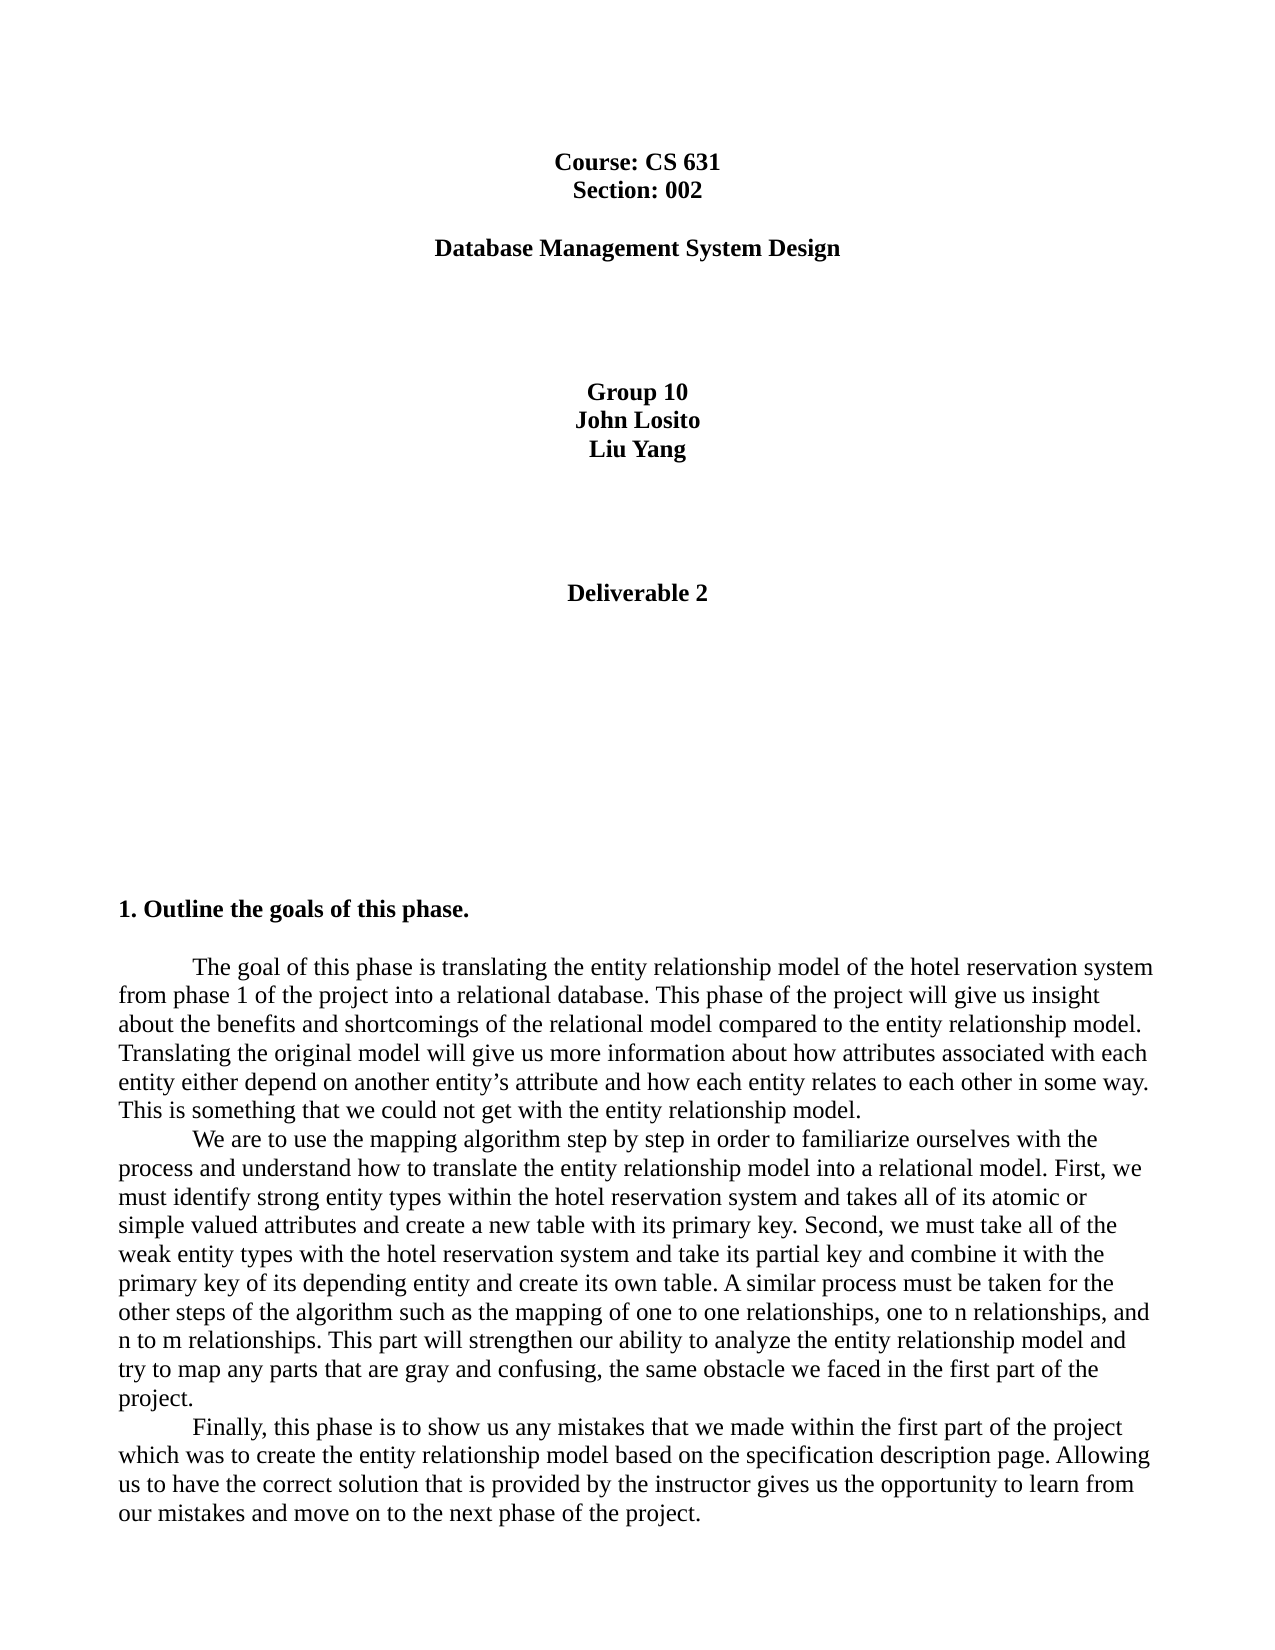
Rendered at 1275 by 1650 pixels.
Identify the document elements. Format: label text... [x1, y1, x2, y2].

text Database Management System Design [118, 233, 1157, 262]
text Group 10 [118, 377, 1157, 406]
text John Losito [118, 406, 1157, 434]
text The goal of this phase is translating the entity relationship model of the hotel reservation system from phase 1 of the project into a relational database. This phase of the project will give us insight about the benefits and shortcomings of the relational model compared to the entity relationship model. Translating the original model will give us more information about how attributes associated with each entity either depend on another entity’s attribute and how each entity relates to each other in some way. This is something that we could not get with the entity relationship model. [118, 952, 1157, 1124]
text Finally, this phase is to show us any mistakes that we made within the first part of the project which was to create the entity relationship model based on the specification description page. Allowing us to have the correct solution that is provided by the instructor gives us the opportunity to learn from our mistakes and move on to the next phase of the project. [118, 1412, 1157, 1527]
text Course: CS 631 [118, 147, 1157, 176]
text Deliverable 2 [118, 578, 1157, 607]
text 1. Outline the goals of this phase. [118, 894, 1157, 923]
text Liu Yang [118, 434, 1157, 463]
text Section: 002 [118, 176, 1157, 204]
text We are to use the mapping algorithm step by step in order to familiarize ourselves with the process and understand how to translate the entity relationship model into a relational model. First, we must identify strong entity types within the hotel reservation system and takes all of its atomic or simple valued attributes and create a new table with its primary key. Second, we must take all of the weak entity types with the hotel reservation system and take its partial key and combine it with the primary key of its depending entity and create its own table. A similar process must be taken for the other steps of the algorithm such as the mapping of one to one relationships, one to n relationships, and n to m relationships. This part will strengthen our ability to analyze the entity relationship model and try to map any parts that are gray and confusing, the same obstacle we faced in the first part of the project. [118, 1124, 1157, 1412]
